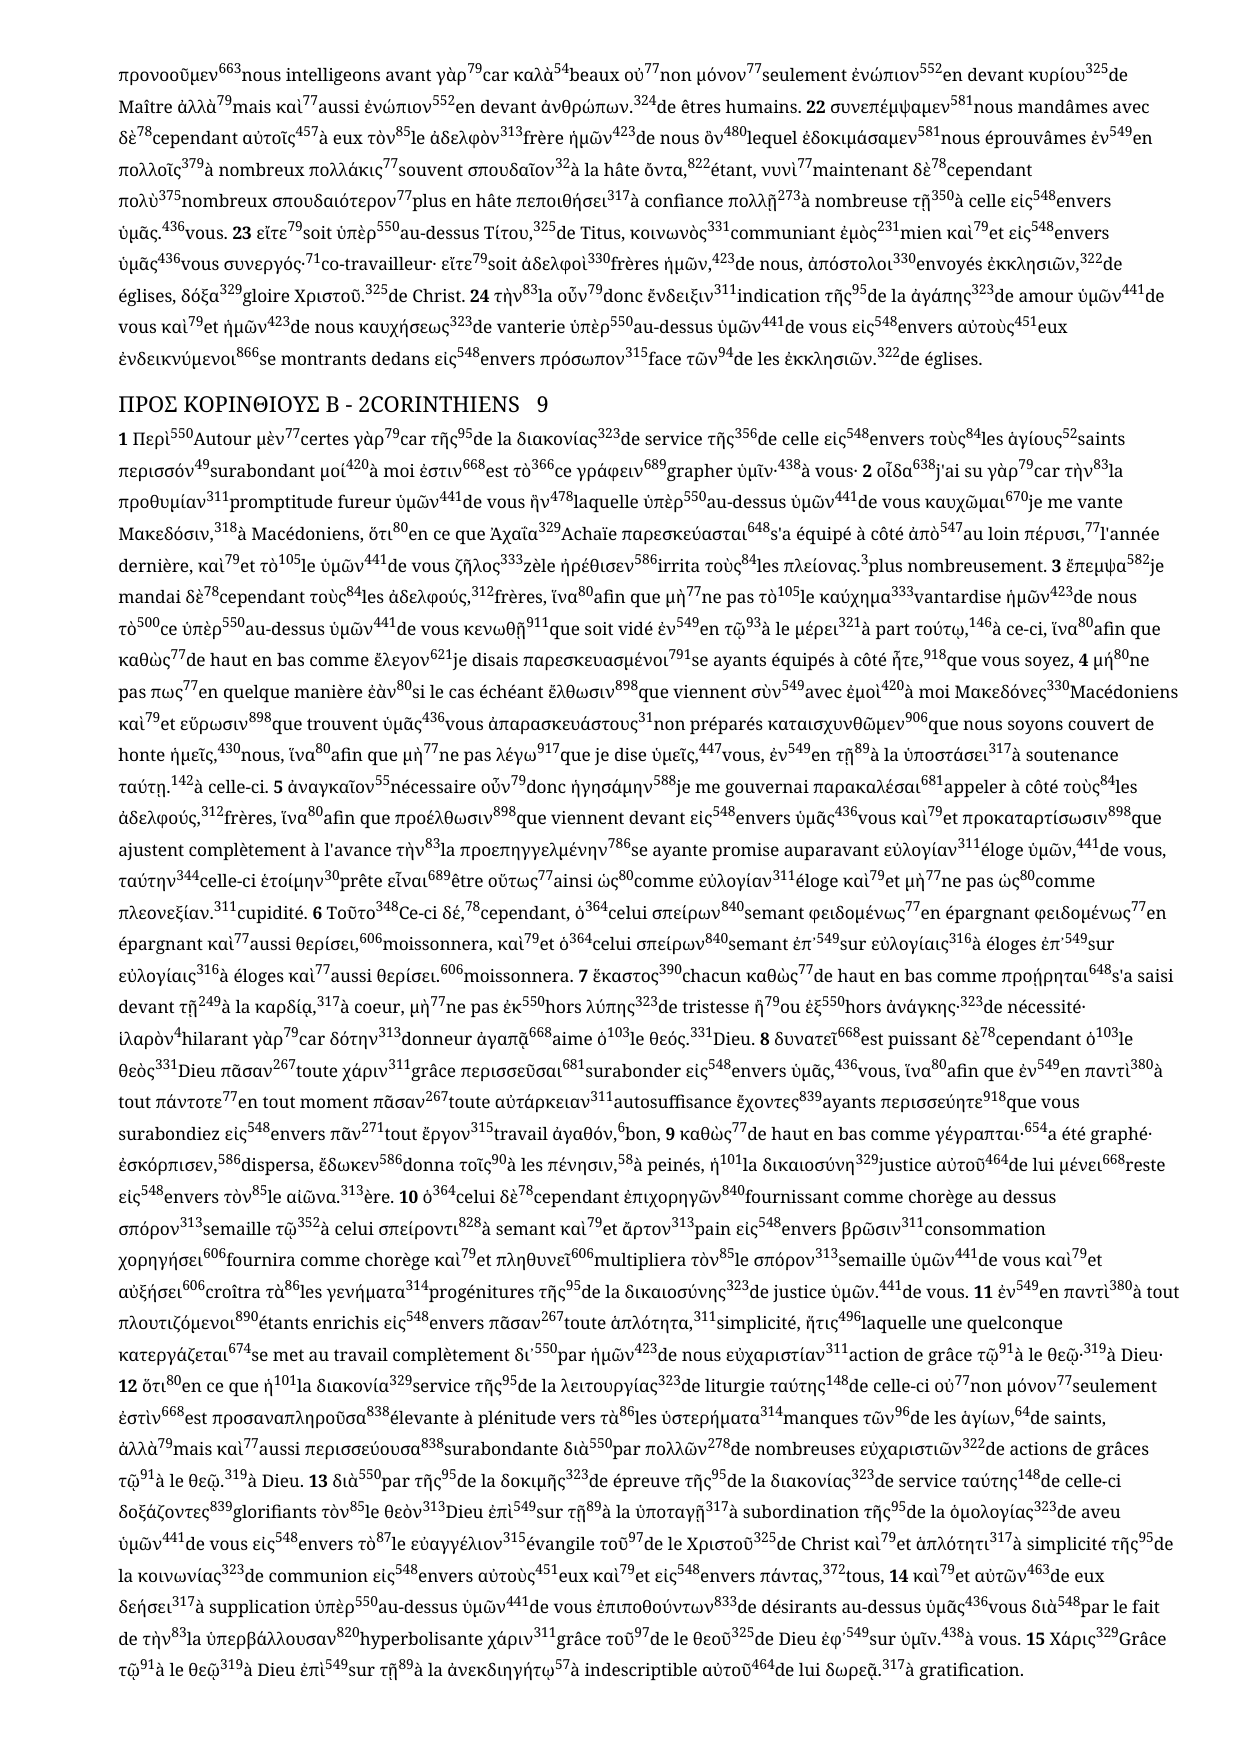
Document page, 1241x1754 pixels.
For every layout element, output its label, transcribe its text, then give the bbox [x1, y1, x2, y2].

text 1 Γνωρίζομεν663Nous faisons connaître δὲ78cependant ὑμῖν,438à vous, ἀδελφοί,336frères, τὴν83la χάριν311grâce τοῦ97de le θεοῦ325de Dieu τὴν344celle δεδομένην794ayante étée donnée ἐν549en ταῖς88à les ἐκκλησίαις316à églises τῆς95de la Μακεδονίας,323de Macédoine, 2 ὅτι80en ce que ἐν549en πολλῇ273à nombreuse δοκιμῇ317à épreuve θλίψεως323de oppression ἡ101la περισσεία329surabondance τῆς95de la χαρᾶς323de joie αὐτῶν463de eux καὶ79et ἡ362celle κατὰ550contre βάθους327de profondeur πτωχεία329pauvreté αὐτῶν463de eux ἐπερίσσευσεν586surabonda εἰς548envers τὸ87le πλοῦτος315richesse τῆς95de la ἁπλότητος323de simplicité αὐτῶν·463de eux· 3 ὅτι80en ce que κατὰ548selon δύναμιν,311puissance, μαρτυρῶ,664je témoigne, καὶ79et παρὰ548à côté δύναμιν,311puissance, αὐθαίρετοι70de leurs propres hérésies 4 μετὰ550avec πολλῆς279de nombreuse παρακλήσεως323de appel à côté δεόμενοι866se attachants de lien ἡμῶν423de nous τὴν83la χάριν311grâce καὶ79et τὴν83la κοινωνίαν311communion τῆς95de la διακονίας323de service τῆς356de celle εἰς548envers τοὺς84les ἁγίους,52saints, 5 καὶ79et οὐ77non καθὼς77de haut en bas comme ἠλπίσαμεν581nous espérâmes ἀλλ᾽79mais ἑαυτοὺς527eux-mêmes ἔδωκαν585donnèrent πρῶτον77premièrement τῷ91à le κυρίῳ319à Maître καὶ79et ἡμῖν419à nous διὰ550par θελήματος327de volonté θεοῦ325de Dieu 6 εἰς548envers τὸ348ce παρακαλέσαι681appeler à côté ἡμᾶς416nous Τίτον,313Titus, ἵνα80afin que καθὼς77de haut en bas comme προενήρξατο592se commença avant οὕτως77ainsi καὶ77aussi ἐπιτελέσῃ899que achève au-dessus εἰς548envers ὑμᾶς436vous καὶ77aussi τὴν83la χάριν311grâce ταύτην.136celle-ci. 7 Ἀλλ᾽79Mais ὥσπερ80comme certes ἐν549en παντὶ380à tout περισσεύετε,665vous surabondez, πίστει317à croyance καὶ79et λόγῳ319à discours καὶ79et γνώσει317à connaissance καὶ79et πάσῃ273à toute σπουδῇ317à hâte καὶ79et τῇ89à la ἐξ550hors ἡμῶν423de nous ἐν549en ὑμῖν438à vous ἀγάπῃ,317à amour, ἵνα80afin que καὶ77aussi ἐν549en ταύτῃ142à celle-ci τῇ89à la χάριτι317à grâce περισσεύητε.918que vous surabondiez. 8 Οὐ77Non κατ᾽548selon ἐπιταγὴν311mandat λέγω664je dis ἀλλὰ79mais διὰ550par τῆς95de la ἑτέρων383de autres-différents σπουδῆς323de hâte καὶ77aussi τὸ87le τῆς95de la ὑμετέρας440de votre ἀγάπης323de amour γνήσιον55légitime δοκιμάζων·840éprouvant· 9 γινώσκετε665vous connaissez γὰρ79car τὴν83la χάριν311grâce τοῦ97de le κυρίου325de Maître ἡμῶν423de nous Ἰησοῦ325de Iésous Χριστοῦ,325de Christ, ὅτι80en ce que δι᾽548par le fait de ὑμᾶς436vous ἐπτώχευσεν586appauvrit πλούσιος47riche ὤν,840étant, ἵνα80afin que ὑμεῖς447vous τῇ89à la ἐκείνου358de celui-là πτωχείᾳ317à pauvreté πλουτήσητε.896que vous soyez riche. 10 καὶ79et γνώμην311opinion ἐν549en τούτῳ354à ce-ci δίδωμι·664je donne· τοῦτο366ce-ci γὰρ79car ὑμῖν438à vous συμφέρει,668est opportun, οἵτινες497lesquels des quelconques οὐ77non μόνον77seulement τὸ348ce ποιῆσαι681faire ἀλλὰ79mais καὶ77aussi τὸ348ce θέλειν689vouloir προενήρξασθε589vous vous commençâtes avant ἀπὸ547au loin πέρυσι·77l'année dernière· 11 νυνὶ77maintenant δὲ78cependant καὶ77aussi τὸ348ce ποιῆσαι681faire ἐπιτελέσατε,553achevez au-dessus, ὅπως80de telle manière que καθάπερ77tout comme ἡ101la προθυμία329promptitude fureur τοῦ360de ce θέλειν,689vouloir, οὕτως77ainsi καὶ77aussi τὸ366ce ἐπιτελέσαι681achever au-dessus ἐκ550hors τοῦ360de ce ἔχειν.689avoir. 12 εἰ80si γὰρ79car ἡ101la προθυμία329promptitude fureur πρόκειται,674se couche devant, καθὸ77selon que ἐὰν340si le cas échéant ἔχῃ921que ait εὐπρόσδεκτος,69bien acceptable auprès, οὐ77non καθὸ77selon que οὐκ77non ἔχει.668a. 13 οὐ77non γὰρ79car ἵνα80afin que ἄλλοις377à autres ἄνεσις,329relaxation, ὑμῖν438à vous θλῖψις,329oppression, ἀλλ᾽79mais ἐξ550hors ἰσότητος·323de égalité· 14 ἐν549en τῷ91à le νῦν77maintenant καιρῷ319à moment τὸ105le ὑμῶν441de vous περίσσευμα333superflu εἰς548envers τὸ87le ἐκείνων357de ceux-là ὑστέρημα,315manque, ἵνα80afin que καὶ77aussi τὸ105le ἐκείνων357de ceux-là περίσσευμα333superflu γένηται905que se devienne εἰς548envers τὸ87le ὑμῶν441de vous ὑστέρημα,315manque, ὅπως80de telle manière que γένηται905que se devienne ἰσότης,329égalité, 15 καθὼς77de haut en bas comme γέγραπται·654a été graphé· ὁ364celui τὸ87le πολὺ375nombreux οὐκ77non ἐπλεόνασεν,586fit plus nombreux, καὶ79et ὁ364celui τὸ87le ὀλίγον375peu οὐκ77non ἠλαττόνησεν.586diminua. 16 Χάρις329Grâce δὲ78cependant τῷ91à le θεῷ319à Dieu τῷ352à celui δόντι713à ayant donné τὴν83la αὐτὴν136même σπουδὴν311hâte ὑπὲρ550au-dessus ὑμῶν441de vous ἐν549en τῇ89à la καρδίᾳ317à coeur Τίτου,325de Titus, 17 ὅτι80en ce que τὴν243la μὲν77certes παράκλησιν311appel à côté ἐδέξατο,592se accepta, σπουδαιότερος47plus à la hâte δὲ78cependant ὑπάρχων840subsistant αὐθαίρετος71de sa propre hérésie ἐξῆλθεν586sortit πρὸς548vers ὑμᾶς.436vous. 18 συνεπέμψαμεν581nous mandâmes avec δὲ78cependant μετ᾽550avec αὐτοῦ464de lui τὸν85le ἀδελφὸν313frère οὗ492de lequel ὁ103le ἔπαινος331surlouange ἐν549en τῷ93à le εὐαγγελίῳ321à évangile διὰ550par πασῶν278de toutes τῶν94de les ἐκκλησιῶν,322de églises, 19 οὐ77non μόνον77seulement δέ,78cependant, ἀλλὰ79mais καὶ77aussi χειροτονηθεὶς760ayant été désigné de main ὑπὸ550sous τῶν94de les ἐκκλησιῶν322de églises συνέκδημος331compagnon de voyage ἡμῶν423de nous σὺν549avec τῇ89à la χάριτι317à grâce ταύτῃ142à celle-ci τῇ350à celle διακονουμένῃ878à étante servie ὑφ᾽550sous ἡμῶν423de nous πρὸς548vers τὴν83la [αὐτοῦ]464[de lui] τοῦ97de le κυρίου325de Maître δόξαν311gloire καὶ79et προθυμίαν311promptitude fureur ἡμῶν,423de nous, 20 στελλόμενοι866se équipants τοῦτο,348ce-ci, μή80ne pas τις390un quelconque ἡμᾶς416nous μωμήσηται905que se reproche ἐν549en τῇ89à la ἁδρότητι317à abondance ταύτῃ142à celle-ci τῇ350à celle διακονουμένῃ878à étante servie ὑφ᾽550sous ἡμῶν·423de nous· 21 προνοοῦμεν663nous intelligeons avant γὰρ79car καλὰ54beaux οὐ77non μόνον77seulement ἐνώπιον552en devant κυρίου325de Maître ἀλλὰ79mais καὶ77aussi ἐνώπιον552en devant ἀνθρώπων.324de êtres humains. 22 συνεπέμψαμεν581nous mandâmes avec δὲ78cependant αὐτοῖς457à eux τὸν85le ἀδελφὸν313frère ἡμῶν423de nous ὃν480lequel ἐδοκιμάσαμεν581nous éprouvâmes ἐν549en πολλοῖς379à nombreux πολλάκις77souvent σπουδαῖον32à la hâte ὄντα,822étant, νυνὶ77maintenant δὲ78cependant πολὺ375nombreux σπουδαιότερον77plus en hâte πεποιθήσει317à confiance πολλῇ273à nombreuse τῇ350à celle εἰς548envers ὑμᾶς.436vous. 23 εἴτε79soit ὑπὲρ550au-dessus Τίτου,325de Titus, κοινωνὸς331communiant ἐμὸς231mien καὶ79et εἰς548envers ὑμᾶς436vous συνεργός·71co-travailleur· εἴτε79soit ἀδελφοὶ330frères ἡμῶν,423de nous, ἀπόστολοι330envoyés ἐκκλησιῶν,322de églises, δόξα329gloire Χριστοῦ.325de Christ. 24 τὴν83la οὖν79donc ἔνδειξιν311indication τῆς95de la ἀγάπης323de amour ὑμῶν441de vous καὶ79et ἡμῶν423de nous καυχήσεως323de vanterie ὑπὲρ550au-dessus ὑμῶν441de vous εἰς548envers αὐτοὺς451eux ἐνδεικνύμενοι866se montrants dedans εἰς548envers πρόσωπον315face τῶν94de les ἐκκλησιῶν.322de églises. [118, 59, 1181, 371]
text ΠΡΟΣ ΚΟΡΙΝΘΙΟΥΣ Β - 2CORINTHIENS 9 [118, 389, 1181, 419]
text 1 Περὶ550Autour μὲν77certes γὰρ79car τῆς95de la διακονίας323de service τῆς356de celle εἰς548envers τοὺς84les ἁγίους52saints περισσόν49surabondant μοί420à moi ἐστιν668est τὸ366ce γράφειν689grapher ὑμῖν·438à vous· 2 οἶδα638j'ai su γὰρ79car τὴν83la προθυμίαν311promptitude fureur ὑμῶν441de vous ἣν478laquelle ὑπὲρ550au-dessus ὑμῶν441de vous καυχῶμαι670je me vante Μακεδόσιν,318à Macédoniens, ὅτι80en ce que Ἀχαΐα329Achaïe παρεσκεύασται648s'a équipé à côté ἀπὸ547au loin πέρυσι,77l'année dernière, καὶ79et τὸ105le ὑμῶν441de vous ζῆλος333zèle ἠρέθισεν586irrita τοὺς84les πλείονας.3plus nombreusement. 3 ἔπεμψα582je mandai δὲ78cependant τοὺς84les ἀδελφούς,312frères, ἵνα80afin que μὴ77ne pas τὸ105le καύχημα333vantardise ἡμῶν423de nous τὸ500ce ὑπὲρ550au-dessus ὑμῶν441de vous κενωθῇ911que soit vidé ἐν549en τῷ93à le μέρει321à part τούτῳ,146à ce-ci, ἵνα80afin que καθὼς77de haut en bas comme ἔλεγον621je disais παρεσκευασμένοι791se ayants équipés à côté ἦτε,918que vous soyez, 4 μή80ne pas πως77en quelque manière ἐὰν80si le cas échéant ἔλθωσιν898que viennent σὺν549avec ἐμοὶ420à moi Μακεδόνες330Macédoniens καὶ79et εὕρωσιν898que trouvent ὑμᾶς436vous ἀπαρασκευάστους31non préparés καταισχυνθῶμεν906que nous soyons couvert de honte ἡμεῖς,430nous, ἵνα80afin que μὴ77ne pas λέγω917que je dise ὑμεῖς,447vous, ἐν549en τῇ89à la ὑποστάσει317à soutenance ταύτῃ.142à celle-ci. 5 ἀναγκαῖον55nécessaire οὖν79donc ἡγησάμην588je me gouvernai παρακαλέσαι681appeler à côté τοὺς84les ἀδελφούς,312frères, ἵνα80afin que προέλθωσιν898que viennent devant εἰς548envers ὑμᾶς436vous καὶ79et προκαταρτίσωσιν898que ajustent complètement à l'avance τὴν83la προεπηγγελμένην786se ayante promise auparavant εὐλογίαν311éloge ὑμῶν,441de vous, ταύτην344celle-ci ἑτοίμην30prête εἶναι689être οὕτως77ainsi ὡς80comme εὐλογίαν311éloge καὶ79et μὴ77ne pas ὡς80comme πλεονεξίαν.311cupidité. 6 Τοῦτο348Ce-ci δέ,78cependant, ὁ364celui σπείρων840semant φειδομένως77en épargnant φειδομένως77en épargnant καὶ77aussi θερίσει,606moissonnera, καὶ79et ὁ364celui σπείρων840semant ἐπ᾽549sur εὐλογίαις316à éloges ἐπ᾽549sur εὐλογίαις316à éloges καὶ77aussi θερίσει.606moissonnera. 7 ἕκαστος390chacun καθὼς77de haut en bas comme προῄρηται648s'a saisi devant τῇ249à la καρδίᾳ,317à coeur, μὴ77ne pas ἐκ550hors λύπης323de tristesse ἢ79ou ἐξ550hors ἀνάγκης·323de nécessité· ἱλαρὸν4hilarant γὰρ79car δότην313donneur ἀγαπᾷ668aime ὁ103le θεός.331Dieu. 8 δυνατεῖ668est puissant δὲ78cependant ὁ103le θεὸς331Dieu πᾶσαν267toute χάριν311grâce περισσεῦσαι681surabonder εἰς548envers ὑμᾶς,436vous, ἵνα80afin que ἐν549en παντὶ380à tout πάντοτε77en tout moment πᾶσαν267toute αὐτάρκειαν311autosuffisance ἔχοντες839ayants περισσεύητε918que vous surabondiez εἰς548envers πᾶν271tout ἔργον315travail ἀγαθόν,6bon, 9 καθὼς77de haut en bas comme γέγραπται·654a été graphé· ἐσκόρπισεν,586dispersa, ἔδωκεν586donna τοῖς90à les πένησιν,58à peinés, ἡ101la δικαιοσύνη329justice αὐτοῦ464de lui μένει668reste εἰς548envers τὸν85le αἰῶνα.313ère. 10 ὁ364celui δὲ78cependant ἐπιχορηγῶν840fournissant comme chorège au dessus σπόρον313semaille τῷ352à celui σπείροντι828à semant καὶ79et ἄρτον313pain εἰς548envers βρῶσιν311consommation χορηγήσει606fournira comme chorège καὶ79et πληθυνεῖ606multipliera τὸν85le σπόρον313semaille ὑμῶν441de vous καὶ79et αὐξήσει606croîtra τὰ86les γενήματα314progénitures τῆς95de la δικαιοσύνης323de justice ὑμῶν.441de vous. 11 ἐν549en παντὶ380à tout πλουτιζόμενοι890étants enrichis εἰς548envers πᾶσαν267toute ἁπλότητα,311simplicité, ἥτις496laquelle une quelconque κατεργάζεται674se met au travail complètement δι᾽550par ἡμῶν423de nous εὐχαριστίαν311action de grâce τῷ91à le θεῷ·319à Dieu· 12 ὅτι80en ce que ἡ101la διακονία329service τῆς95de la λειτουργίας323de liturgie ταύτης148de celle-ci οὐ77non μόνον77seulement ἐστὶν668est προσαναπληροῦσα838élevante à plénitude vers τὰ86les ὑστερήματα314manques τῶν96de les ἁγίων,64de saints, ἀλλὰ79mais καὶ77aussi περισσεύουσα838surabondante διὰ550par πολλῶν278de nombreuses εὐχαριστιῶν322de actions de grâces τῷ91à le θεῷ.319à Dieu. 13 διὰ550par τῆς95de la δοκιμῆς323de épreuve τῆς95de la διακονίας323de service ταύτης148de celle-ci δοξάζοντες839glorifiants τὸν85le θεὸν313Dieu ἐπὶ549sur τῇ89à la ὑποταγῇ317à subordination τῆς95de la ὁμολογίας323de aveu ὑμῶν441de vous εἰς548envers τὸ87le εὐαγγέλιον315évangile τοῦ97de le Χριστοῦ325de Christ καὶ79et ἁπλότητι317à simplicité τῆς95de la κοινωνίας323de communion εἰς548envers αὐτοὺς451eux καὶ79et εἰς548envers πάντας,372tous, 14 καὶ79et αὐτῶν463de eux δεήσει317à supplication ὑπὲρ550au-dessus ὑμῶν441de vous ἐπιποθούντων833de désirants au-dessus ὑμᾶς436vous διὰ548par le fait de τὴν83la ὑπερβάλλουσαν820hyperbolisante χάριν311grâce τοῦ97de le θεοῦ325de Dieu ἐφ᾽549sur ὑμῖν.438à vous. 15 Χάρις329Grâce τῷ91à le θεῷ319à Dieu ἐπὶ549sur τῇ89à la ἀνεκδιηγήτῳ57à indescriptible αὐτοῦ464de lui δωρεᾷ.317à gratification. [118, 423, 1181, 1682]
